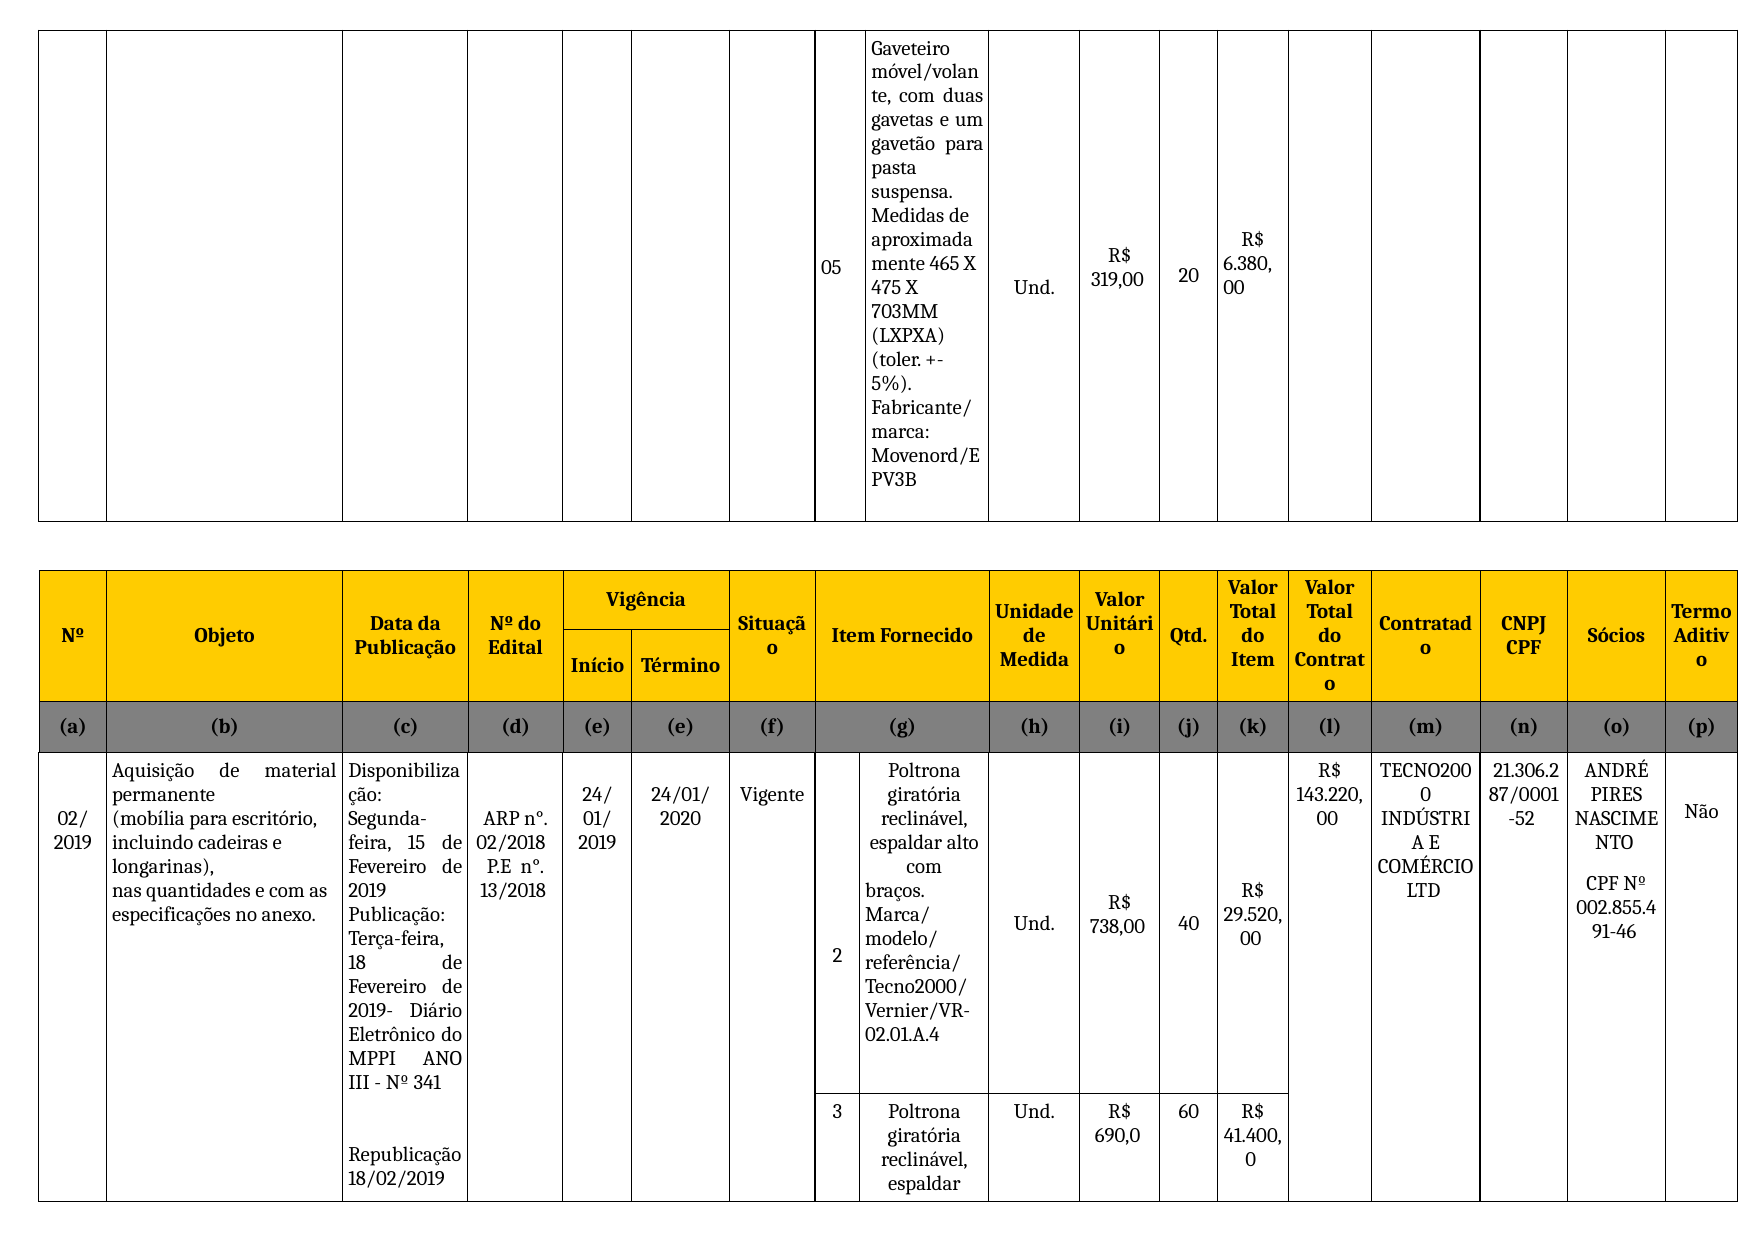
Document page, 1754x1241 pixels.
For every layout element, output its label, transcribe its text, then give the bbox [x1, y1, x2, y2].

table_header Data da Publicação [343, 571, 468, 701]
table_cell 05 [816, 31, 865, 521]
table_cell 60 [1160, 1094, 1217, 1201]
table_header Nº [40, 571, 106, 701]
table_header Qtd. [1160, 571, 1217, 701]
table_header Situação [730, 571, 815, 701]
table_cell 21.306.287/0001-52 [1481, 753, 1567, 1201]
table_cell [563, 31, 631, 521]
table_cell Poltrona giratória reclinável, espaldar [860, 1094, 988, 1201]
table_header Valor Unitário [1080, 571, 1159, 701]
table_cell (l) [1289, 702, 1371, 752]
table_cell Disponibilização: Segunda-feira, 15 de Fevereiro de 2019 Publicação: Terça-feira, 18 de Fevereiro de 2019- Diário Eletrônico do MPPI ANO III - Nº 341 Republicação 18/02/2019 [343, 753, 467, 1201]
table_cell Und. [989, 753, 1079, 1093]
table_cell [1568, 31, 1665, 521]
table_cell [39, 31, 106, 521]
table_cell [1289, 31, 1371, 521]
table_cell [1372, 31, 1479, 521]
table_cell (j) [1160, 702, 1217, 752]
table_cell Poltrona giratória reclinável, espaldar alto com braços. Marca/modelo/referência/Tecno2000/Vernier/VR- 02.01.A.4 [860, 753, 988, 1093]
table_header Sócios [1568, 571, 1665, 701]
table_cell Vigente [730, 753, 814, 1201]
table_header CNPJ CPF [1481, 571, 1567, 701]
table_cell (n) [1481, 702, 1567, 752]
table_header Objeto [107, 571, 342, 701]
table_cell R$ 143.220,00 [1289, 753, 1371, 1201]
table_cell Não [1666, 753, 1737, 1201]
table_cell [343, 31, 467, 521]
table_cell 02/ 2019 [39, 753, 106, 1201]
table_cell Und. [989, 31, 1079, 521]
table_cell (p) [1666, 702, 1737, 752]
table_cell (e) [632, 702, 729, 752]
table_cell [1666, 31, 1737, 521]
table_cell 2 [816, 753, 859, 1093]
table_cell [468, 31, 562, 521]
table_cell (m) [1372, 702, 1480, 752]
table_cell 20 [1160, 31, 1217, 521]
table_cell 24/ 01/ 2019 [563, 753, 631, 1201]
table_header Valor Total do Contrato [1289, 571, 1371, 701]
table_cell (e) [564, 702, 631, 752]
table_header Valor Total do Item [1218, 571, 1288, 701]
table_cell R$ 738,00 [1080, 753, 1159, 1093]
table_cell (k) [1218, 702, 1288, 752]
table_cell 24/01/ 2020 [632, 753, 729, 1201]
table_cell Aquisição de material permanente (mobília para escritório, incluindo cadeiras e longarinas), nas quantidades e com as especificações no anexo. [107, 753, 342, 1201]
table_cell Término [632, 630, 729, 701]
table_cell ARP n°. 02/2018 P.E n°. 13/2018 [468, 753, 562, 1201]
table_cell [632, 31, 729, 521]
table_cell (o) [1568, 702, 1665, 752]
table_cell R$ 690,0 [1080, 1094, 1159, 1201]
table_cell ANDRÉ PIRES NASCIMENTO CPF Nº 002.855.491-46 [1568, 753, 1665, 1201]
table_cell 3 [816, 1094, 859, 1201]
table_cell (c) [343, 702, 468, 752]
table_cell (g) [816, 702, 989, 752]
table_cell R$ 6.380,00 [1218, 31, 1288, 521]
table_cell R$ 41.400,0 [1218, 1094, 1288, 1201]
table_cell (f) [730, 702, 815, 752]
table_header Item Fornecido [816, 571, 989, 701]
table_cell [107, 31, 342, 521]
table_cell Gaveteiro móvel/volante, com duas gavetas e um gavetão para pasta suspensa. Medidas de aproximadamente 465 X 475 X 703MM (LXPXA) (toler. +- 5%). Fabricante/marca: Movenord/EPV3B [866, 31, 988, 521]
table_cell Início [564, 630, 631, 701]
table_cell 40 [1160, 753, 1217, 1093]
table_cell [730, 31, 814, 521]
table_cell (b) [107, 702, 342, 752]
table_cell (d) [469, 702, 563, 752]
table_cell R$ 319,00 [1080, 31, 1159, 521]
table_header Unidade de Medida [990, 571, 1079, 701]
table_header Vigência [564, 571, 729, 629]
table_cell (a) [40, 702, 106, 752]
table_header Termo Aditivo [1666, 571, 1737, 701]
table_cell R$ 29.520,00 [1218, 753, 1288, 1093]
table_cell (i) [1080, 702, 1159, 752]
table_cell TECNO2000 INDÚSTRIA E COMÉRCIO LTD [1372, 753, 1479, 1201]
table_cell Und. [989, 1094, 1079, 1201]
table_cell [1481, 31, 1567, 521]
table_header Nº do Edital [469, 571, 563, 701]
table_cell (h) [990, 702, 1079, 752]
table_header Contratado [1372, 571, 1480, 701]
